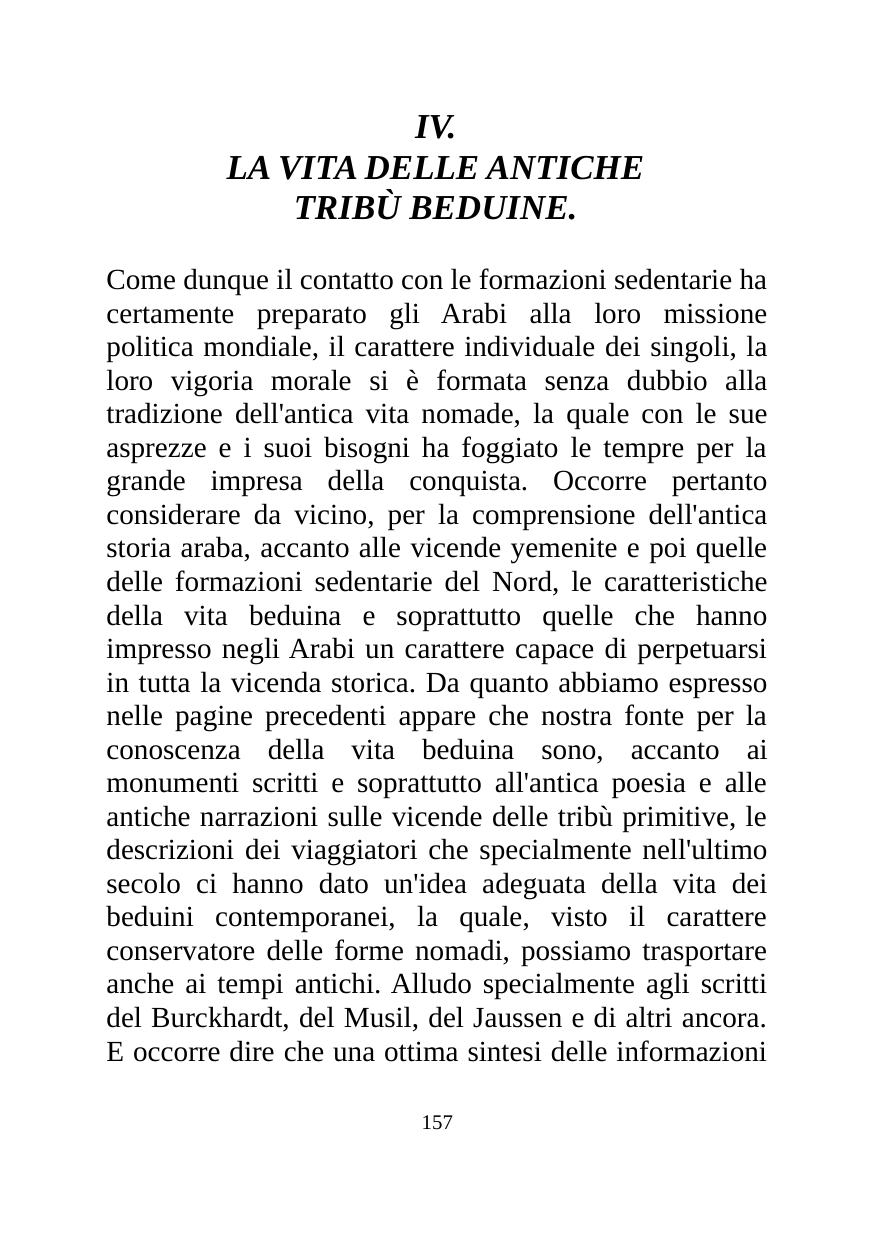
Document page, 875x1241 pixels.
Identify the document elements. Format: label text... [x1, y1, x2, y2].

text Come dunque il contatto con le formazioni sedentarie ha certamente preparato gli Arabi alla loro missione politica mondiale, il carattere individuale dei singoli, la loro vigoria morale si è formata senza dubbio alla tradizione dell'antica vita nomade, la quale con le sue asprezze e i suoi bisogni ha foggiato le tempre per la grande impresa della conquista. Occorre pertanto considerare da vicino, per la comprensione dell'antica storia araba, accanto alle vicende yemenite e poi quelle delle formazioni sedentarie del Nord, le caratteristiche della vita beduina e soprattutto quelle che hanno impresso negli Arabi un carattere capace di perpetuarsi in tutta la vicenda storica. Da quanto abbiamo espresso nelle pagine precedenti appare che nostra fonte per la conoscenza della vita beduina sono, accanto ai monumenti scritti e soprattutto all'antica poesia e alle antiche narrazioni sulle vicende delle tribù primitive, le descrizioni dei viaggiatori che specialmente nell'ultimo secolo ci hanno dato un'idea adeguata della vita dei beduini contemporanei, la quale, visto il carattere conservatore delle forme nomadi, possiamo trasportare anche ai tempi antichi. Alludo specialmente agli scritti del Burckhardt, del Musil, del Jaussen e di altri ancora. E occorre dire che una ottima sintesi delle informazioni [106, 262, 768, 1067]
subtitle IV. LA VITA DELLE ANTICHE TRIBÙ BEDUINE. [106, 106, 768, 227]
